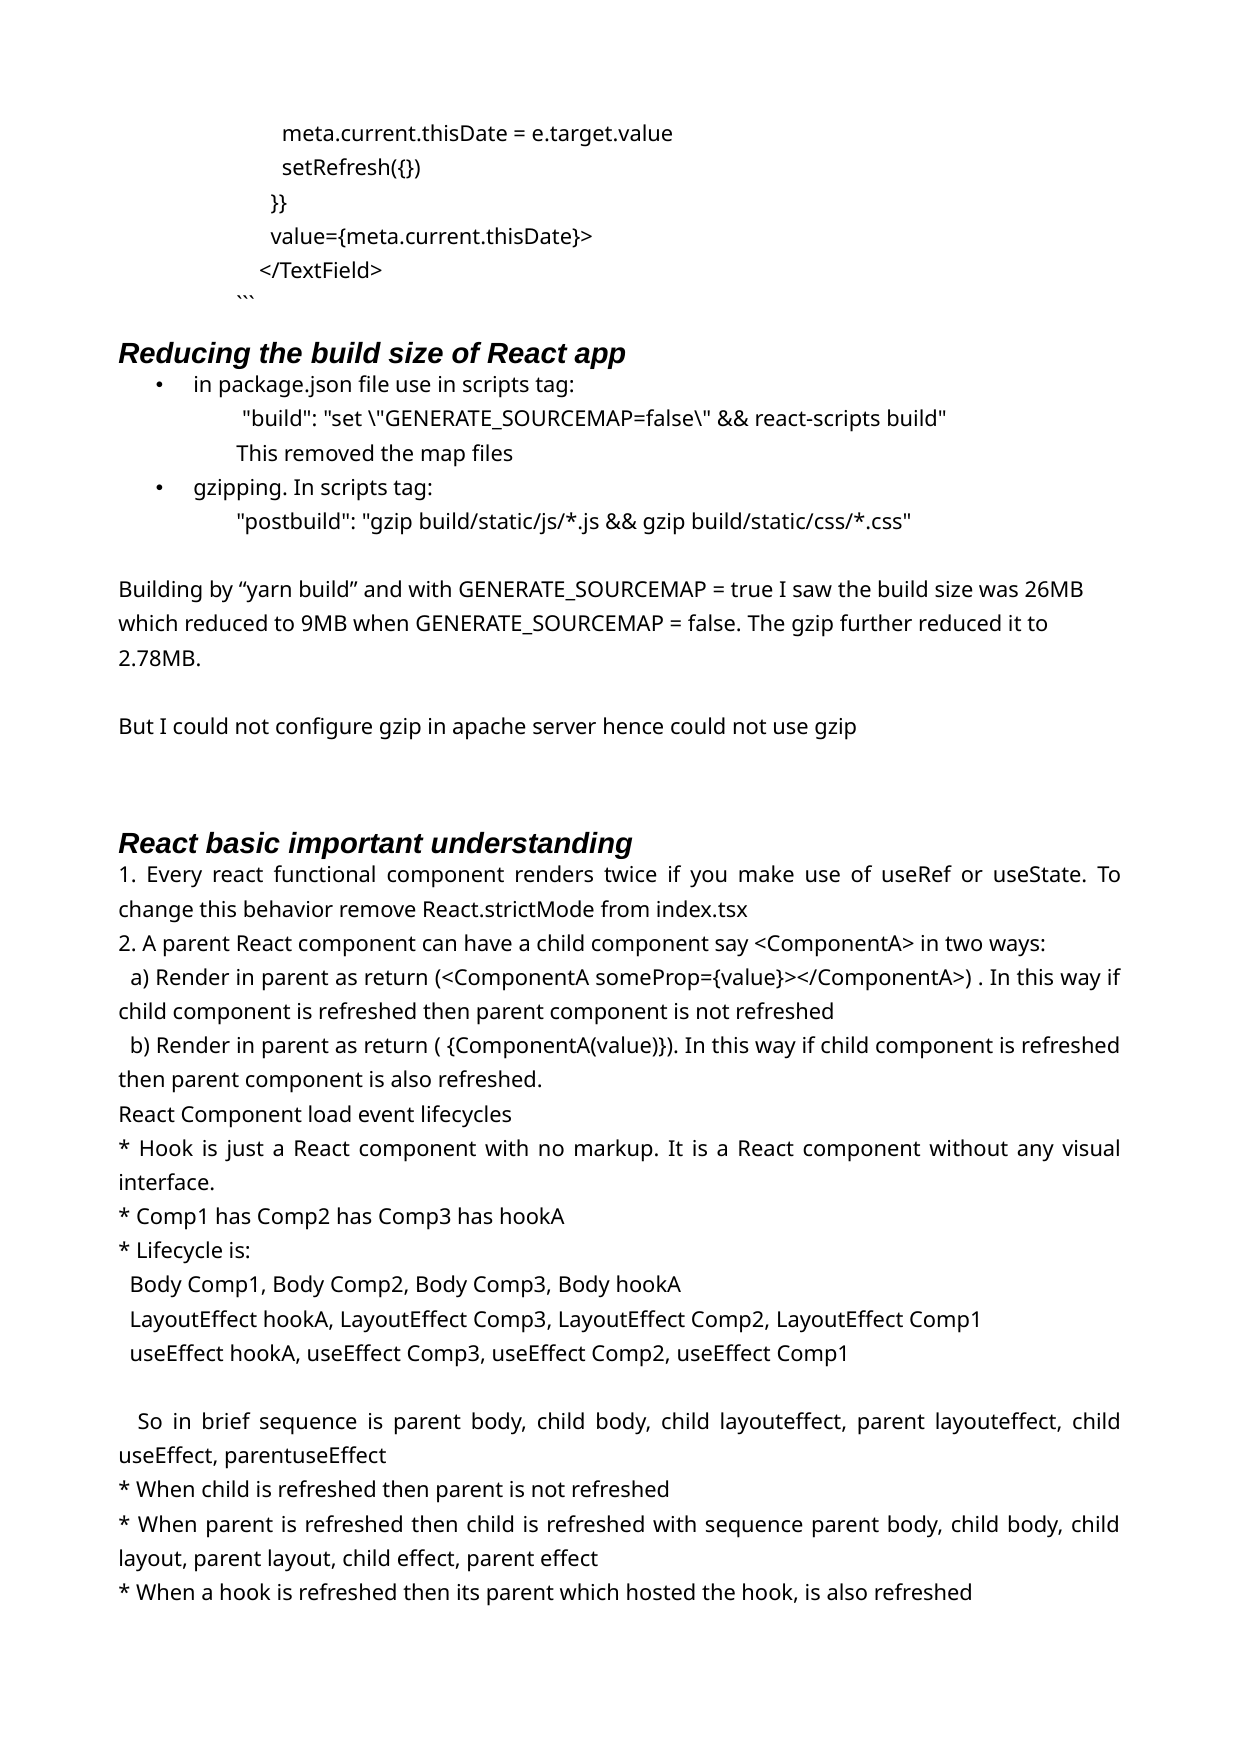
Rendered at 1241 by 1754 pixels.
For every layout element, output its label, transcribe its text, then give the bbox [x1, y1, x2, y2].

text * Lifecycle is: [118, 1235, 1122, 1265]
text * When child is refreshed then parent is not refreshed [118, 1474, 1122, 1504]
text * When a hook is refreshed then its parent which hosted the hook, is also refreshed [118, 1577, 1122, 1607]
text Body Comp1, Body Comp2, Body Comp3, Body hookA [118, 1269, 1122, 1299]
text </TextField> [236, 255, 1122, 284]
text So in brief sequence is parent body, child body, child layouteffect, parent layouteffect, child useEffect, parentuseEffect [118, 1406, 1122, 1470]
text ``` [236, 289, 1122, 319]
list gzipping. In scripts tag: [156, 472, 1122, 501]
subtitle React basic important understanding [118, 826, 1122, 859]
list in package.json file use in scripts tag: [156, 369, 1122, 399]
text value={meta.current.thisDate}> [236, 221, 1122, 250]
text 1. Every react functional component renders twice if you make use of useRef or useState. To change this behavior remove React.strictMode from index.tsx [118, 859, 1122, 923]
text b) Render in parent as return ( {ComponentA(value)}). In this way if child component is refreshed then parent component is also refreshed. [118, 1030, 1122, 1094]
text "build": "set \"GENERATE_SOURCEMAP=false\" && react-scripts build" [236, 403, 1122, 433]
text * When parent is refreshed then child is refreshed with sequence parent body, child body, child layout, parent layout, child effect, parent effect [118, 1508, 1122, 1572]
text setRefresh({}) [236, 152, 1122, 182]
text LayoutEffect hookA, LayoutEffect Comp3, LayoutEffect Comp2, LayoutEffect Comp1 [118, 1303, 1122, 1333]
text useEffect hookA, useEffect Comp3, useEffect Comp2, useEffect Comp1 [118, 1338, 1122, 1367]
text 2. A parent React component can have a child component say <ComponentA> in two ways: [118, 928, 1122, 957]
text But I could not configure gzip in apache server hence could not use gzip [118, 711, 1122, 741]
subtitle Reducing the build size of React app [118, 336, 1122, 369]
text "postbuild": "gzip build/static/js/*.js && gzip build/static/css/*.css" [236, 506, 1122, 536]
text meta.current.thisDate = e.target.value [236, 118, 1122, 148]
text }} [236, 186, 1122, 216]
text a) Render in parent as return (<ComponentA someProp={value}></ComponentA>) . In this way if child component is refreshed then parent component is not refreshed [118, 962, 1122, 1026]
text * Comp1 has Comp2 has Comp3 has hookA [118, 1201, 1122, 1231]
text Building by “yarn build” and with GENERATE_SOURCEMAP = true I saw the build size was 26MB which reduced to 9MB when GENERATE_SOURCEMAP = false. The gzip further reduced it to 2.78MB. [118, 574, 1122, 672]
text This removed the map files [236, 437, 1122, 467]
text * Hook is just a React component with no markup. It is a React component without any visual interface. [118, 1133, 1122, 1197]
text React Component load event lifecycles [118, 1098, 1122, 1128]
